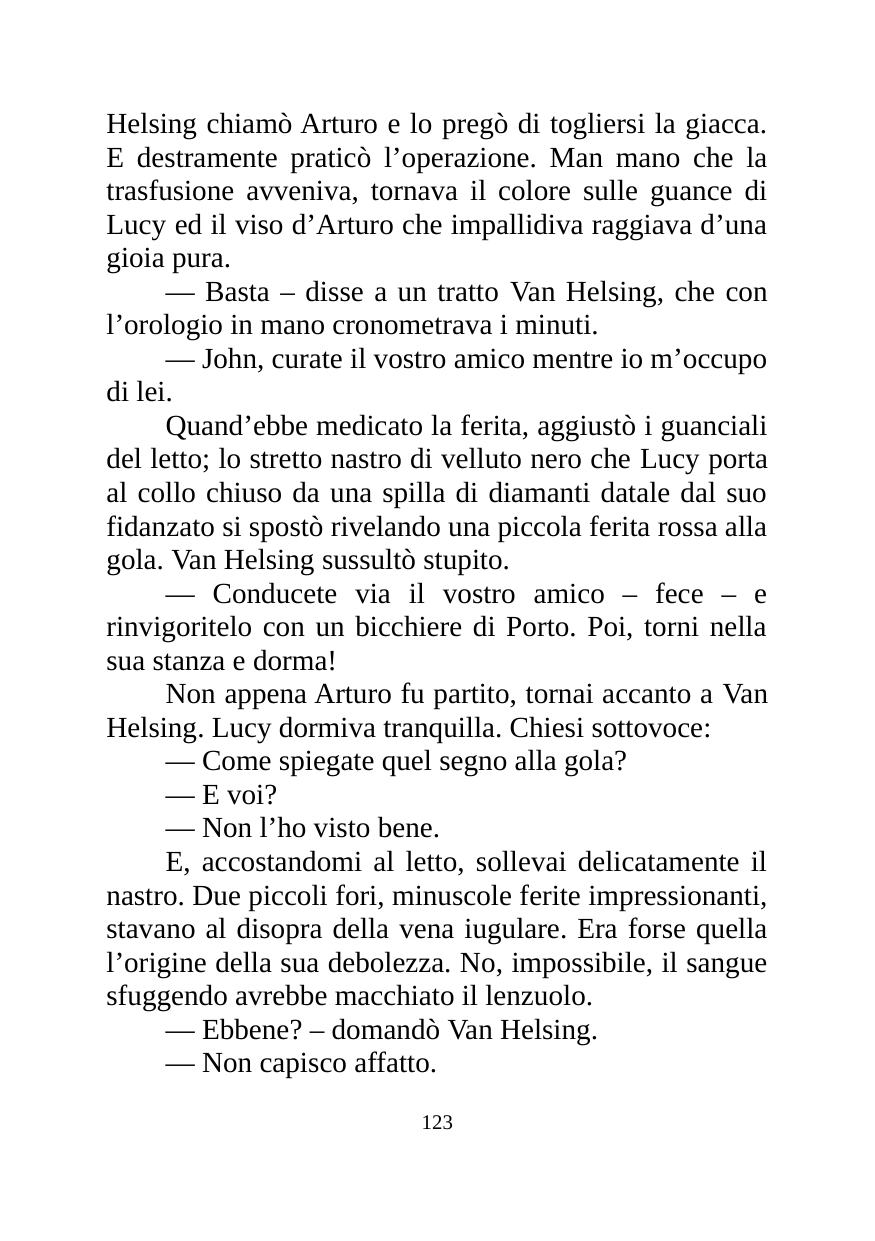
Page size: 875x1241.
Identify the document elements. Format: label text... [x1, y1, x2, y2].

text — Non l’ho visto bene. [106, 811, 768, 844]
text — Ebbene? – domandò Van Helsing. [106, 1012, 768, 1045]
text — Come spiegate quel segno alla gola? [106, 743, 768, 777]
text — John, curate il vostro amico mentre io m’occupo di lei. [106, 341, 768, 408]
text Non appena Arturo fu partito, tornai accanto a Van Helsing. Lucy dormiva tranquilla. Chiesi sottovoce: [106, 676, 768, 743]
text Quand’ebbe medicato la ferita, aggiustò i guanciali del letto; lo stretto nastro di velluto nero che Lucy porta al collo chiuso da una spilla di diamanti datale dal suo fidanzato si spostò rivelando una piccola ferita rossa alla gola. Van Helsing sussultò stupito. [106, 408, 768, 576]
text — Basta – disse a un tratto Van Helsing, che con l’orologio in mano cronometrava i minuti. [106, 274, 768, 341]
text Helsing chiamò Arturo e lo pregò di togliersi la giacca. E destramente praticò l’operazione. Man mano che la trasfusione avveniva, tornava il colore sulle guance di Lucy ed il viso d’Arturo che impallidiva raggiava d’una gioia pura. [106, 106, 768, 274]
text — Conducete via il vostro amico – fece – e rinvigoritelo con un bicchiere di Porto. Poi, torni nella sua stanza e dorma! [106, 576, 768, 676]
text — Non capisco affatto. [106, 1045, 768, 1079]
text E, accostandomi al letto, sollevai delicatamente il nastro. Due piccoli fori, minuscole ferite impressionanti, stavano al disopra della vena iugulare. Era forse quella l’origine della sua debolezza. No, impossibile, il sangue sfuggendo avrebbe macchiato il lenzuolo. [106, 844, 768, 1012]
text — E voi? [106, 777, 768, 811]
